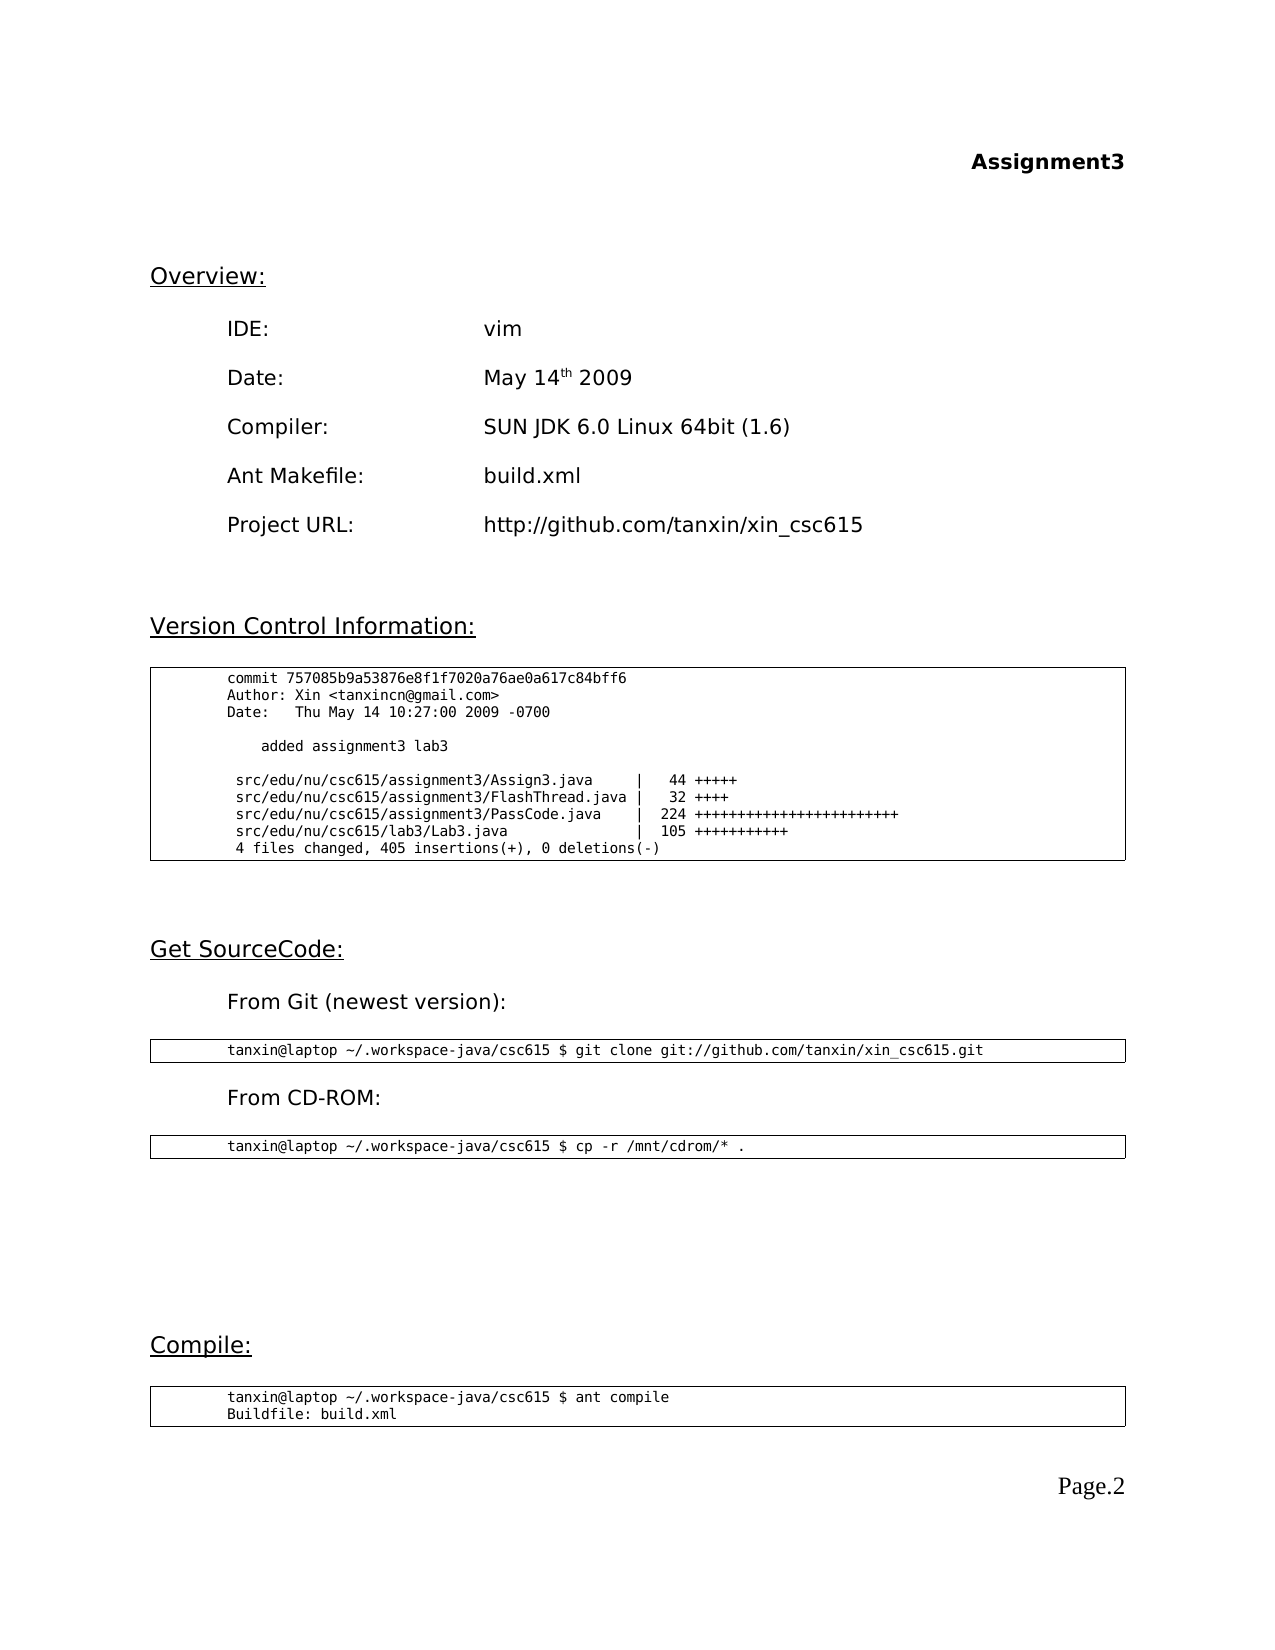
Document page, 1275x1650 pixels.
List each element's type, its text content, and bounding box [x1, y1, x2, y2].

text 4 files changed, 405 insertions(+), 0 deletions(-) [151, 837, 1125, 860]
text commit 757085b9a53876e8f1f7020a76ae0a617c84bff6 [151, 668, 1125, 684]
text Date: Thu May 14 10:27:00 2009 -0700 [151, 701, 1125, 721]
text Project URL: http://github.com/tanxin/xin_csc615 [150, 513, 1125, 537]
text src/edu/nu/csc615/assignment3/Assign3.java | 44 +++++ [151, 769, 1125, 786]
subtitle Overview: [150, 263, 1125, 290]
text src/edu/nu/csc615/lab3/Lab3.java | 105 +++++++++++ [151, 820, 1125, 837]
text tanxin@laptop ~/.workspace-java/csc615 $ git clone git://github.com/tanxin/xin_csc615.git [151, 1040, 1125, 1062]
text src/edu/nu/csc615/assignment3/FlashThread.java | 32 ++++ [151, 786, 1125, 803]
text Buildfile: build.xml [151, 1403, 1125, 1426]
text Ant Makefile: build.xml [150, 464, 1125, 488]
text Date: May 14th 2009 [150, 366, 1125, 390]
text IDE: vim [150, 317, 1125, 341]
text From Git (newest version): [150, 990, 1125, 1014]
text src/edu/nu/csc615/assignment3/PassCode.java | 224 ++++++++++++++++++++++++ [151, 803, 1125, 820]
text Author: Xin <tanxincn@gmail.com> [151, 684, 1125, 701]
subtitle Get SourceCode: [150, 936, 1125, 963]
subtitle Version Control Information: [150, 613, 1125, 640]
text tanxin@laptop ~/.workspace-java/csc615 $ ant compile [151, 1387, 1125, 1403]
text added assignment3 lab3 [151, 735, 1125, 755]
text From CD-ROM: [150, 1086, 1125, 1111]
text tanxin@laptop ~/.workspace-java/csc615 $ cp -r /mnt/cdrom/* . [151, 1136, 1125, 1158]
subtitle Compile: [150, 1332, 1125, 1359]
text Compiler: SUN JDK 6.0 Linux 64bit (1.6) [150, 415, 1125, 439]
